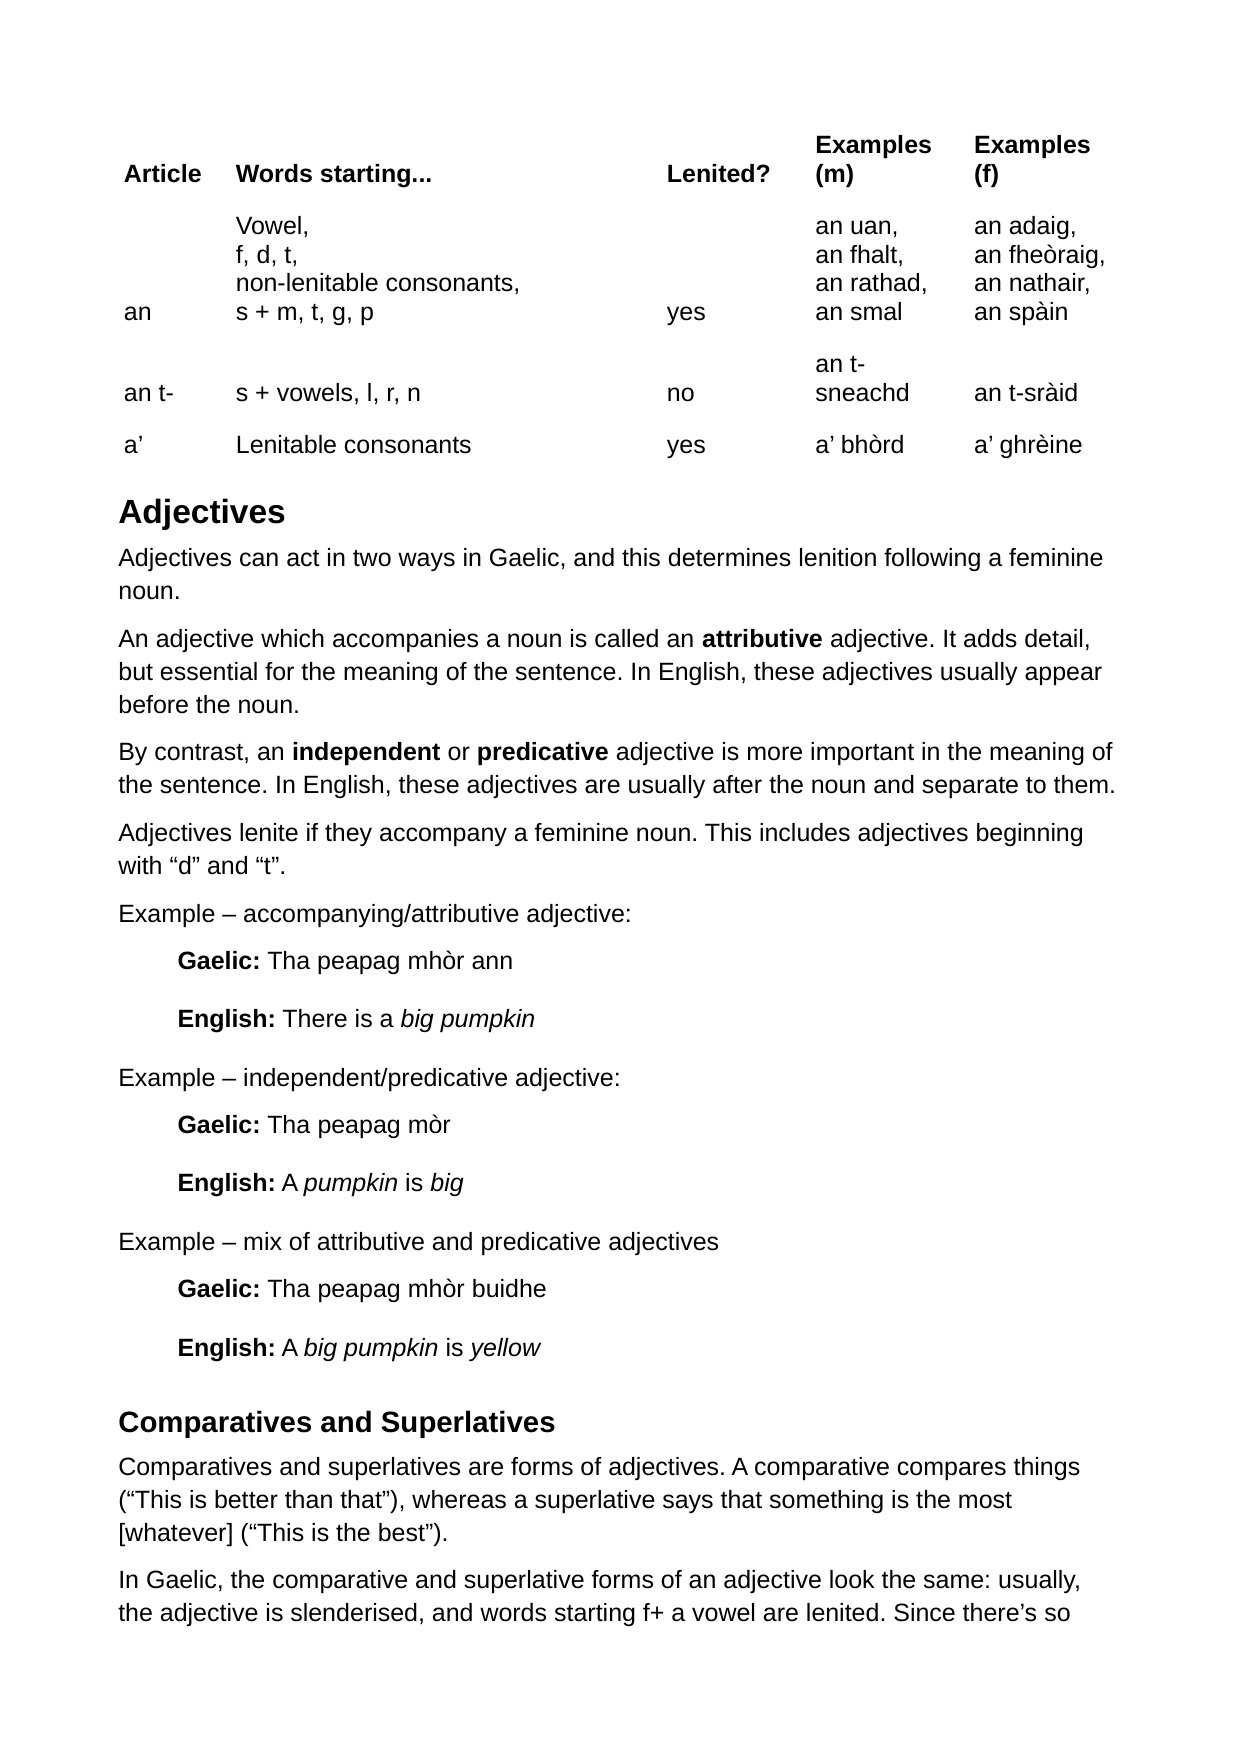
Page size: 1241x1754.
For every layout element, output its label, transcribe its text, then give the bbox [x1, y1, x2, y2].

table_cell an adaig, an fheòraig, an nathair, an spàin [962, 199, 1122, 338]
text Gaelic: Tha peapag mhòr buidhe [177, 1274, 1063, 1303]
table_cell yes [655, 199, 803, 338]
table_cell an t- [112, 338, 224, 419]
table_cell no [655, 338, 803, 419]
text English: There is a big pumpkin [177, 1004, 1063, 1033]
table_header Article [112, 118, 224, 199]
text English: A pumpkin is big [177, 1168, 1063, 1197]
table_cell a’ ghrèine [962, 419, 1122, 471]
text Gaelic: Tha peapag mòr [177, 1110, 1063, 1139]
text Comparatives and superlatives are forms of adjectives. A comparative compares things (“This is better than that”), whereas a superlative says that something is the most [whatever] (“This is the best”). [118, 1452, 1122, 1546]
text Example – independent/predicative adjective: [118, 1063, 1122, 1091]
text English: A big pumpkin is yellow [177, 1332, 1063, 1361]
text Adjectives lenite if they accompany a feminine noun. This includes adjectives beginning with “d” and “t”. [118, 818, 1122, 880]
table_cell s + vowels, l, r, n [224, 338, 655, 419]
table_cell an t-sràid [962, 338, 1122, 419]
table_cell yes [655, 419, 803, 471]
table_header Words starting... [224, 118, 655, 199]
table_cell Vowel, f, d, t, non-lenitable consonants, s + m, t, g, p [224, 199, 655, 338]
subtitle Adjectives [118, 492, 1122, 531]
text An adjective which accompanies a noun is called an attributive adjective. It adds detail, but essential for the meaning of the sentence. In English, these adjectives usually appear before the noun. [118, 624, 1122, 718]
table_header Examples (f) [962, 118, 1122, 199]
table_cell an uan, an fhalt, an rathad, an smal [803, 199, 962, 338]
table_cell a’ bhòrd [803, 419, 962, 471]
table_cell an [112, 199, 224, 338]
table_header Lenited? [655, 118, 803, 199]
text Example – accompanying/attributive adjective: [118, 898, 1122, 927]
subtitle Comparatives and Superlatives [118, 1405, 1122, 1439]
text By contrast, an independent or predicative adjective is more important in the meaning of the sentence. In English, these adjectives are usually after the noun and separate to them. [118, 737, 1122, 799]
table_cell a’ [112, 419, 224, 471]
table_cell Lenitable consonants [224, 419, 655, 471]
text In Gaelic, the comparative and superlative forms of an adjective look the same: usually, the adjective is slenderised, and words starting f+ a vowel are lenited. Since there’s so [118, 1565, 1122, 1627]
table_header Examples (m) [803, 118, 962, 199]
text Adjectives can act in two ways in Gaelic, and this determines lenition following a feminine noun. [118, 543, 1122, 605]
text Example – mix of attributive and predicative adjectives [118, 1227, 1122, 1255]
table_cell an t-sneachd [803, 338, 962, 419]
text Gaelic: Tha peapag mhòr ann [177, 946, 1063, 975]
